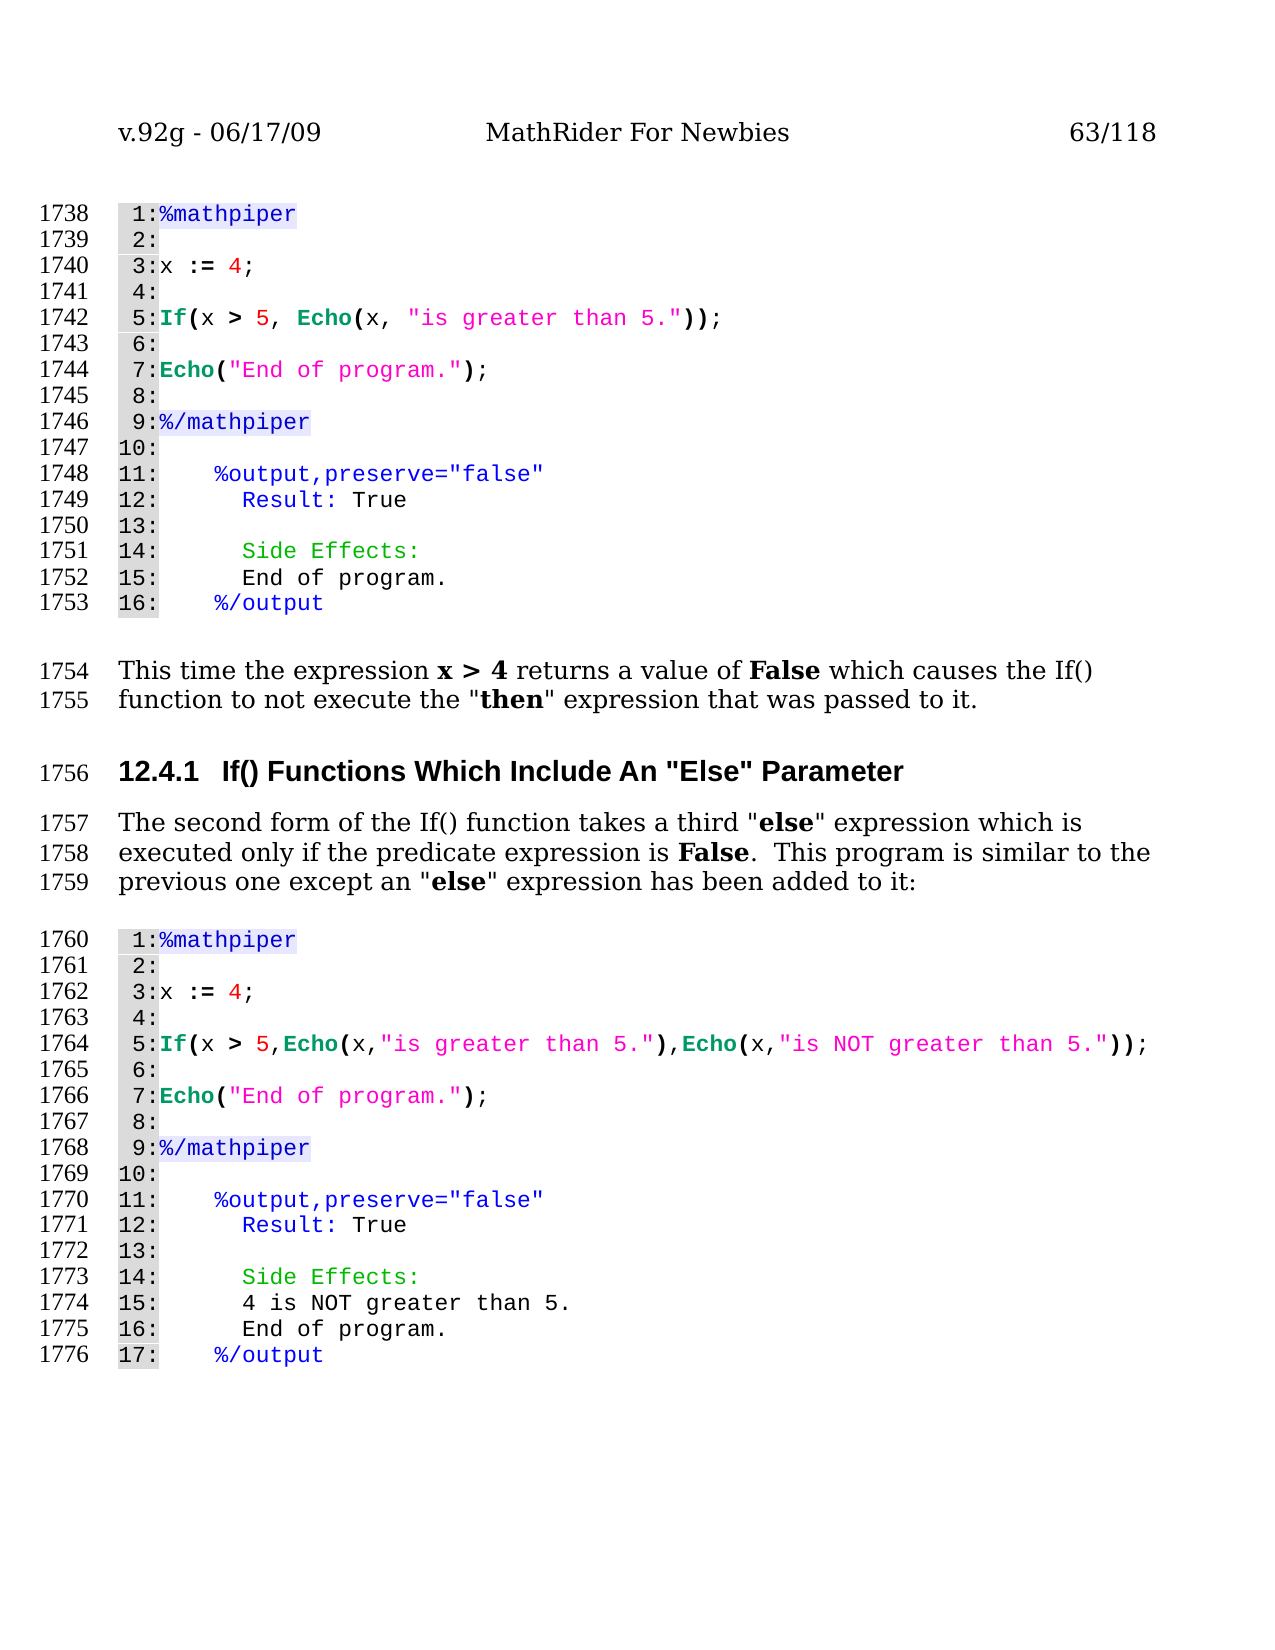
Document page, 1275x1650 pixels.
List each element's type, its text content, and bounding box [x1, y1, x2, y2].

text 14: Side Effects: [118, 1266, 1157, 1292]
text 15: End of program. [118, 566, 1157, 592]
text 2: [118, 954, 1157, 980]
text 12: Result: True [118, 1214, 1157, 1240]
text 8: [118, 1110, 1157, 1136]
text 13: [118, 1240, 1157, 1266]
text 5:If(x > 5,Echo(x,"is greater than 5."),Echo(x,"is NOT greater than 5.")); [118, 1032, 1157, 1058]
text 10: [118, 1162, 1157, 1188]
text 3:x := 4; [118, 254, 1157, 281]
text 4: [118, 1006, 1157, 1032]
text 11: %output,preserve="false" [118, 1188, 1157, 1214]
text 8: [118, 384, 1157, 410]
text 12: Result: True [118, 488, 1157, 514]
text 9:%/mathpiper [118, 410, 1157, 436]
text The second form of the If() function takes a third "else" expression which is executed only if the predicate expression is False. This program is similar to the previous one except an "else" expression has been added to it: [118, 808, 1157, 897]
text 14: Side Effects: [118, 540, 1157, 566]
text This time the expression x > 4 returns a value of False which causes the If() function to not execute the "then" expression that was passed to it. [118, 656, 1157, 715]
text 7:Echo("End of program."); [118, 1084, 1157, 1110]
text 16: End of program. [118, 1318, 1157, 1343]
text 1:%mathpiper [118, 928, 1157, 954]
text 1:%mathpiper [118, 203, 1157, 229]
text 11: %output,preserve="false" [118, 462, 1157, 488]
text 10: [118, 436, 1157, 462]
text 17: %/output [118, 1343, 1157, 1369]
text 5:If(x > 5, Echo(x, "is greater than 5.")); [118, 306, 1157, 332]
text 2: [118, 229, 1157, 254]
text 6: [118, 332, 1157, 358]
text 15: 4 is NOT greater than 5. [118, 1292, 1157, 1318]
text 6: [118, 1058, 1157, 1084]
text 9:%/mathpiper [118, 1136, 1157, 1162]
subtitle If() Functions Which Include An "Else" Parameter [118, 754, 1157, 787]
text 16: %/output [118, 592, 1157, 618]
text 3:x := 4; [118, 980, 1157, 1006]
text 13: [118, 514, 1157, 540]
text 4: [118, 281, 1157, 306]
text 7:Echo("End of program."); [118, 358, 1157, 384]
